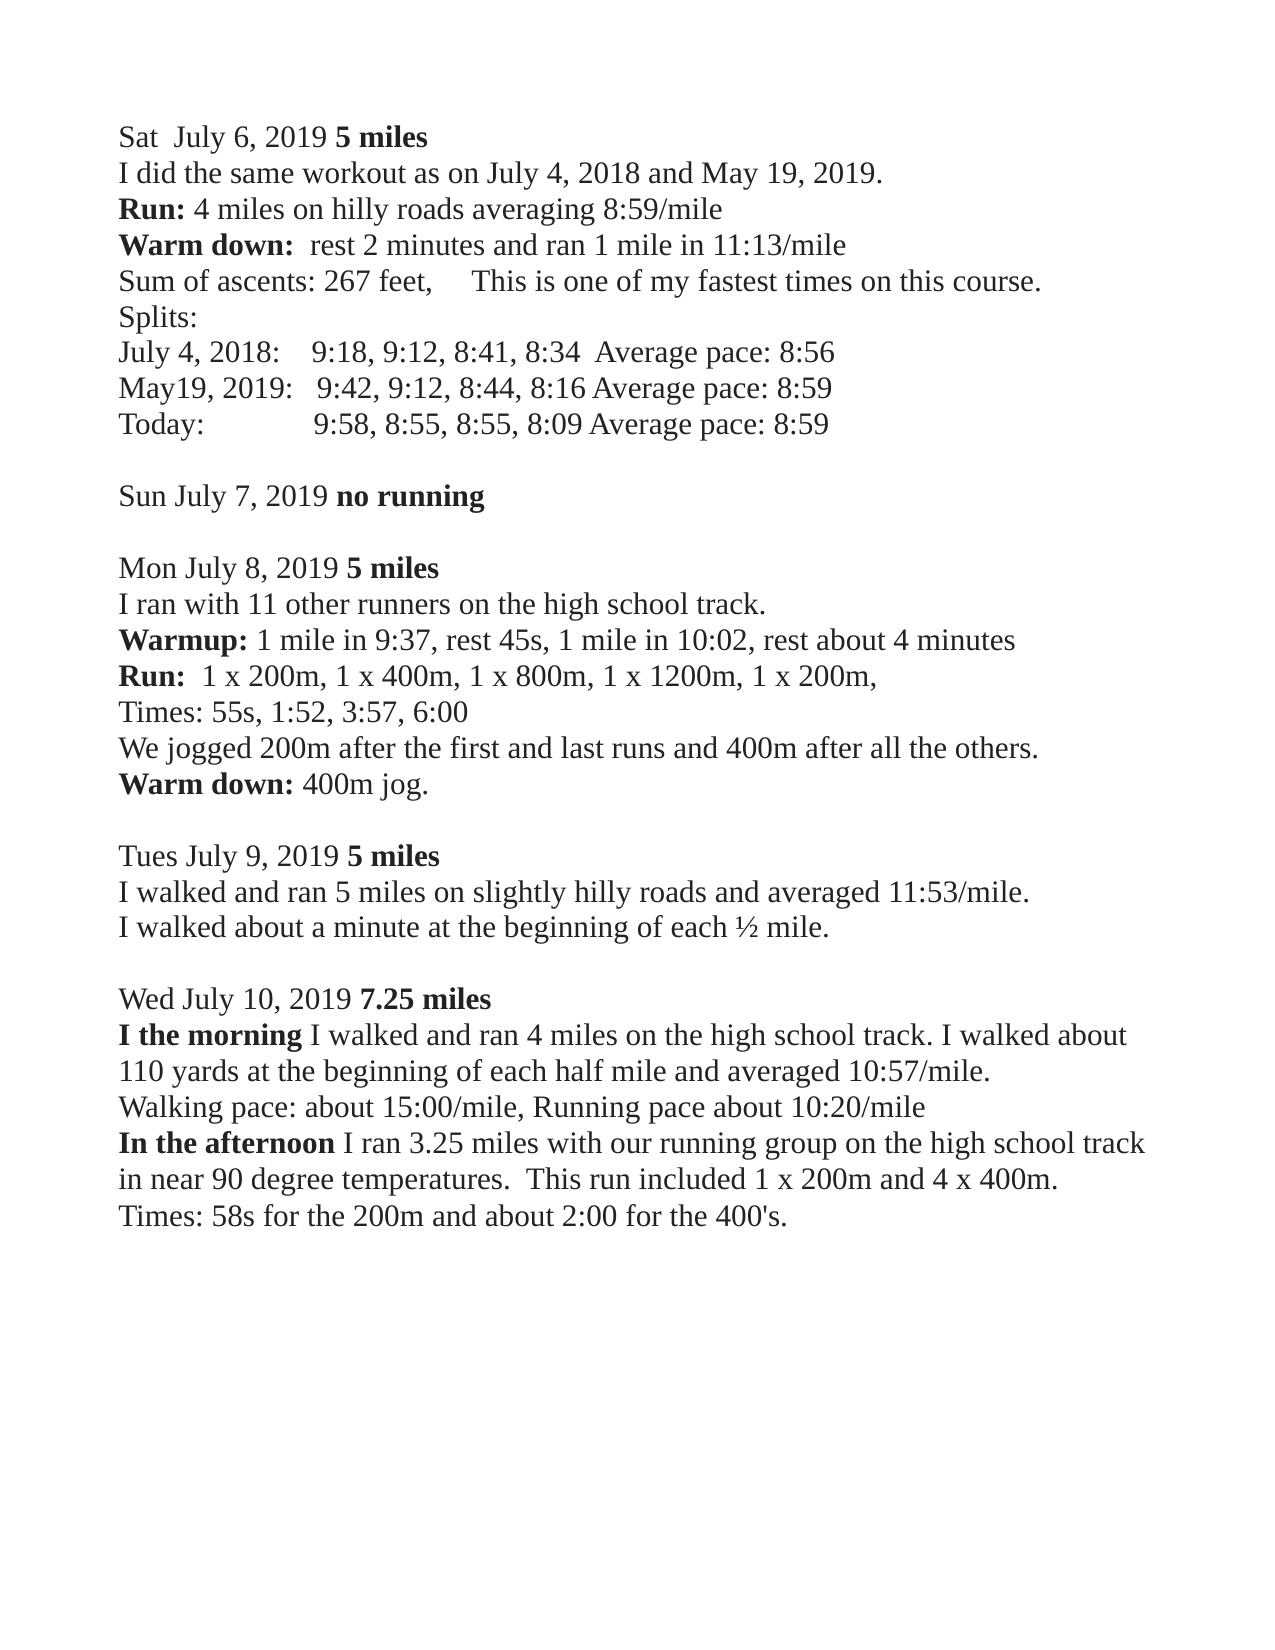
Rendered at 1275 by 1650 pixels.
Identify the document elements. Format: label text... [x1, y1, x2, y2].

text Wed July 10, 2019 7.25 miles [118, 981, 1161, 1017]
text Warm down: rest 2 minutes and ran 1 mile in 11:13/mile [118, 226, 1161, 262]
text Sat July 6, 2019 5 miles [118, 118, 1161, 154]
text Sun July 7, 2019 no running [118, 477, 1161, 513]
text Warmup: 1 mile in 9:37, rest 45s, 1 mile in 10:02, rest about 4 minutes [118, 621, 1161, 657]
text In the afternoon I ran 3.25 miles with our running group on the high school track in near 90 degree temperatures. This run included 1 x 200m and 4 x 400m. [118, 1124, 1161, 1196]
text I ran with 11 other runners on the high school track. [118, 585, 1161, 621]
text I the morning I walked and ran 4 miles on the high school track. I walked about 110 yards at the beginning of each half mile and averaged 10:57/mile. [118, 1017, 1161, 1088]
text Today: 9:58, 8:55, 8:55, 8:09 Average pace: 8:59 [118, 406, 1161, 442]
text Times: 58s for the 200m and about 2:00 for the 400's. [118, 1196, 1161, 1233]
text I did the same workout as on July 4, 2018 and May 19, 2019. [118, 154, 1161, 190]
text We jogged 200m after the first and last runs and 400m after all the others. [118, 729, 1161, 765]
text I walked about a minute at the beginning of each ½ mile. [118, 909, 1161, 945]
text Splits: [118, 298, 1161, 334]
text Run: 4 miles on hilly roads averaging 8:59/mile [118, 190, 1161, 226]
text Run: 1 x 200m, 1 x 400m, 1 x 800m, 1 x 1200m, 1 x 200m, [118, 657, 1161, 693]
text Walking pace: about 15:00/mile, Running pace about 10:20/mile [118, 1088, 1161, 1124]
text Warm down: 400m jog. [118, 765, 1161, 801]
text Times: 55s, 1:52, 3:57, 6:00 [118, 693, 1161, 729]
text Tues July 9, 2019 5 miles [118, 837, 1161, 873]
text I walked and ran 5 miles on slightly hilly roads and averaged 11:53/mile. [118, 873, 1161, 909]
text Sum of ascents: 267 feet, This is one of my fastest times on this course. [118, 262, 1161, 298]
text Mon July 8, 2019 5 miles [118, 549, 1161, 585]
text July 4, 2018: 9:18, 9:12, 8:41, 8:34 Average pace: 8:56 [118, 334, 1161, 370]
text May19, 2019: 9:42, 9:12, 8:44, 8:16 Average pace: 8:59 [118, 370, 1161, 406]
